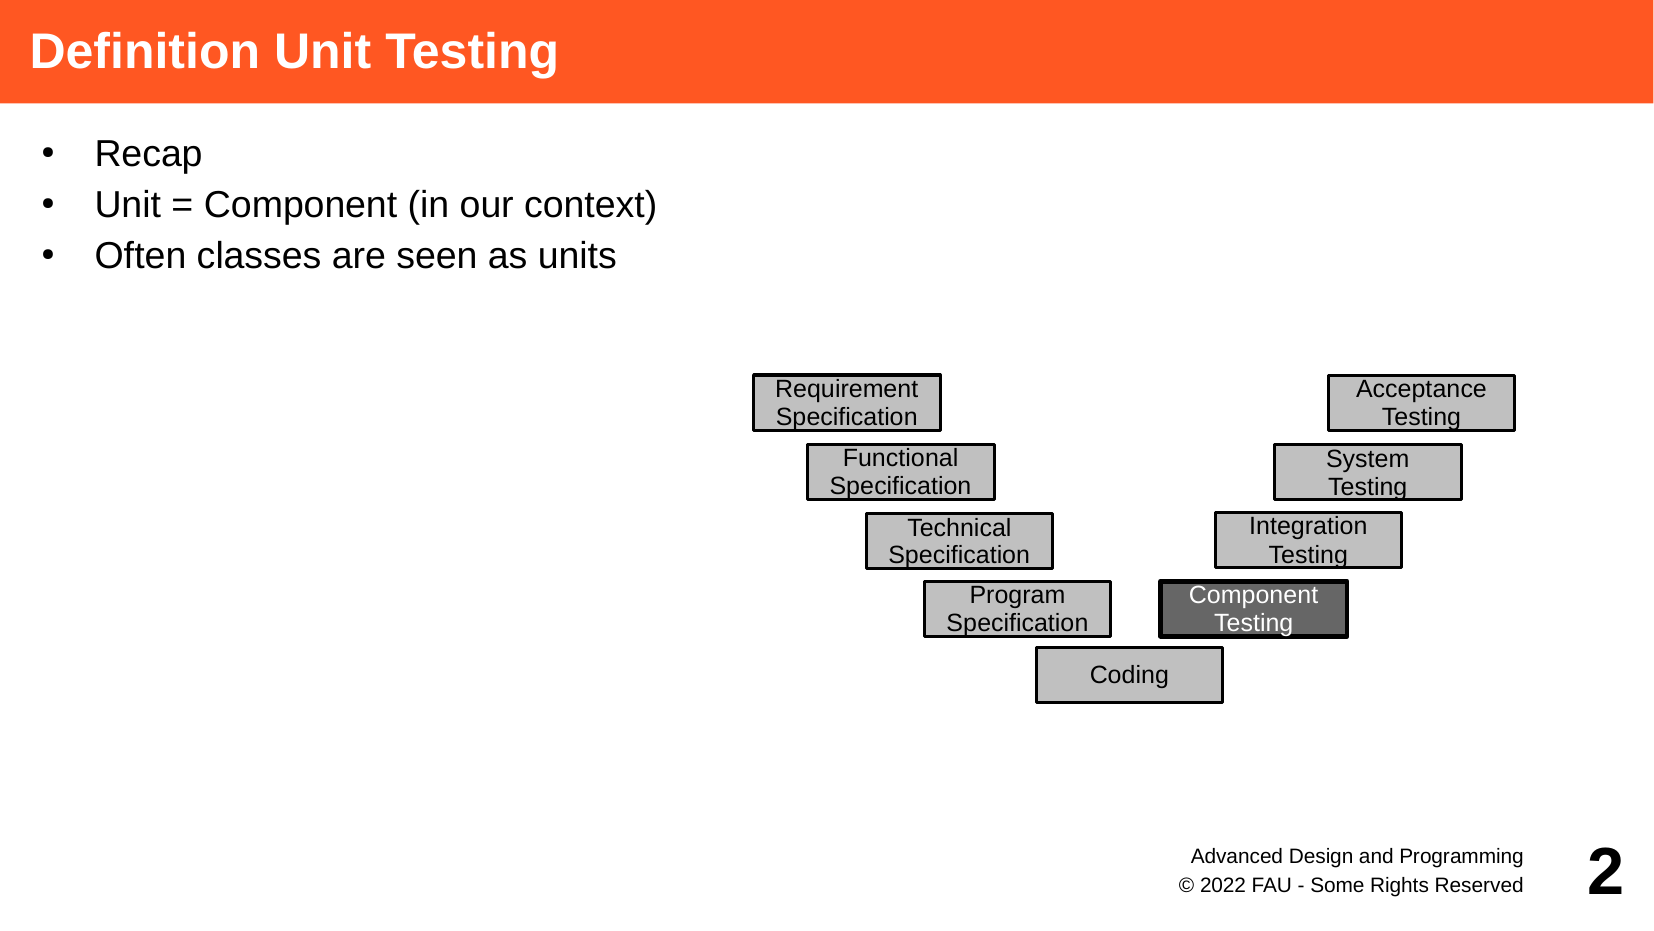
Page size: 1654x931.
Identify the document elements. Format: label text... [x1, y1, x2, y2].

text_box Program Specification [924, 581, 1111, 637]
list Recap Unit = Component (in our context) Often classes are seen as units [23, 132, 1619, 376]
title Definition Unit Testing [0, 0, 1654, 104]
text_box Functional Specification [807, 444, 995, 500]
text_box Integration Testing [1215, 512, 1402, 568]
text_box Technical Specification [866, 513, 1053, 569]
text_box System Testing [1274, 444, 1462, 500]
text_box Requirement Specification [753, 375, 941, 431]
text_box Acceptance Testing [1328, 375, 1515, 431]
text_box Coding [1036, 647, 1223, 703]
text_box Component Testing [1160, 581, 1348, 637]
